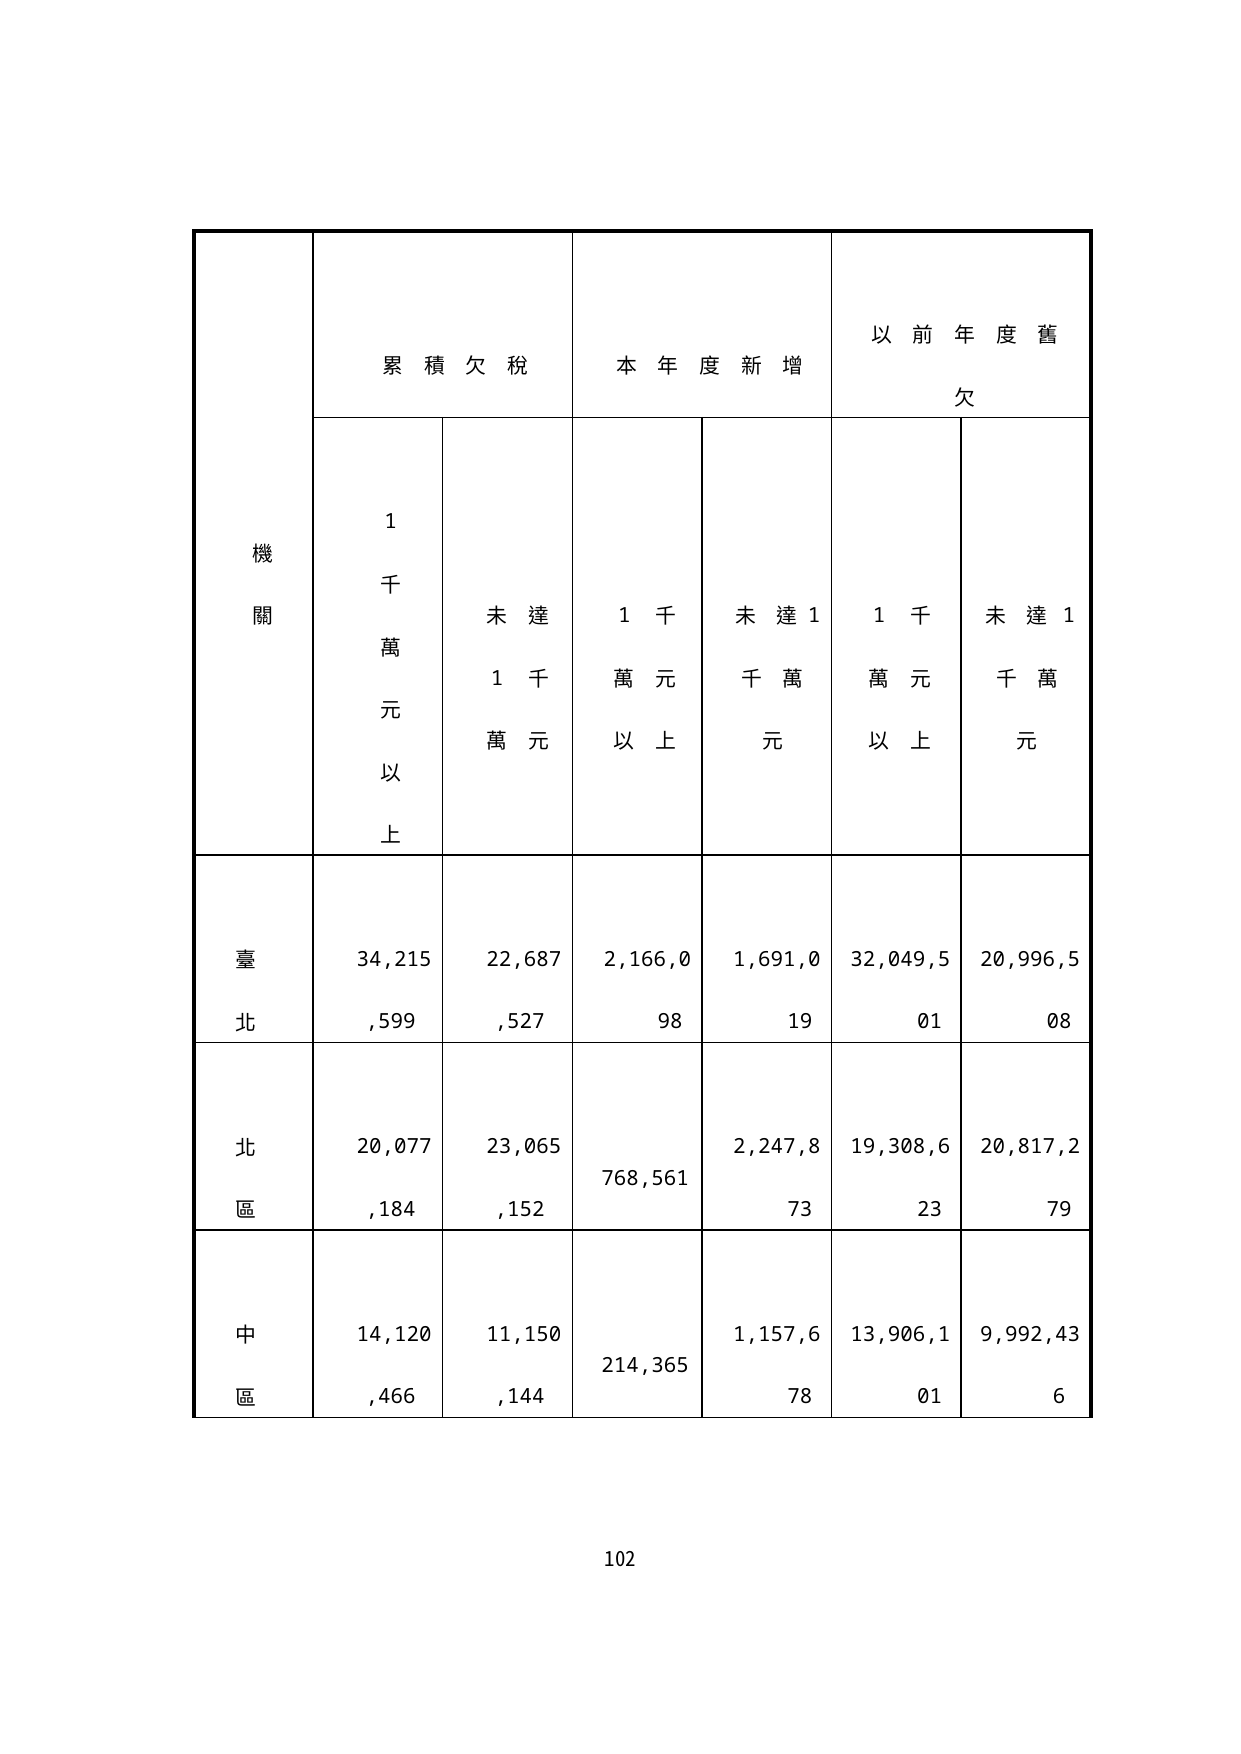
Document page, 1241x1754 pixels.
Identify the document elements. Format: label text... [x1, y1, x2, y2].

table_cell 32,049,501 [832, 856, 960, 1042]
table_cell 1,157,678 [703, 1231, 831, 1417]
table_cell 1,691,019 [703, 856, 831, 1042]
table_cell 未達1千萬元 [962, 418, 1089, 854]
table_cell 1千萬元以上 [573, 418, 701, 854]
table_cell 1千萬元以上 [314, 418, 442, 854]
table_cell 臺北 [196, 856, 312, 1042]
table_header 機關 [196, 233, 312, 854]
table_cell 20,817,279 [962, 1043, 1089, 1229]
table_cell 14,120,466 [314, 1231, 442, 1417]
table_header 以前年度舊欠 [832, 233, 1089, 417]
table_cell 2,247,873 [703, 1043, 831, 1229]
table_cell 214,365 [573, 1231, 701, 1417]
table_cell 未達1千萬元 [703, 418, 831, 854]
table_cell 北區 [196, 1043, 312, 1229]
table_header 累積欠稅 [314, 233, 572, 417]
table_cell 23,065,152 [443, 1043, 572, 1229]
table_cell 13,906,101 [832, 1231, 960, 1417]
table_cell 768,561 [573, 1043, 701, 1229]
table_cell 2,166,098 [573, 856, 701, 1042]
table_cell 22,687,527 [443, 856, 572, 1042]
table_cell 20,077,184 [314, 1043, 442, 1229]
table_header 本年度新增 [573, 233, 831, 417]
table_cell 11,150,144 [443, 1231, 572, 1417]
table_cell 34,215,599 [314, 856, 442, 1042]
table_cell 未達1千萬元 [443, 418, 572, 854]
table_cell 19,308,623 [832, 1043, 960, 1229]
table_cell 中區 [196, 1231, 312, 1417]
table_cell 20,996,508 [962, 856, 1089, 1042]
table_cell 1千萬元以上 [832, 418, 960, 854]
table_cell 9,992,436 [962, 1231, 1089, 1417]
